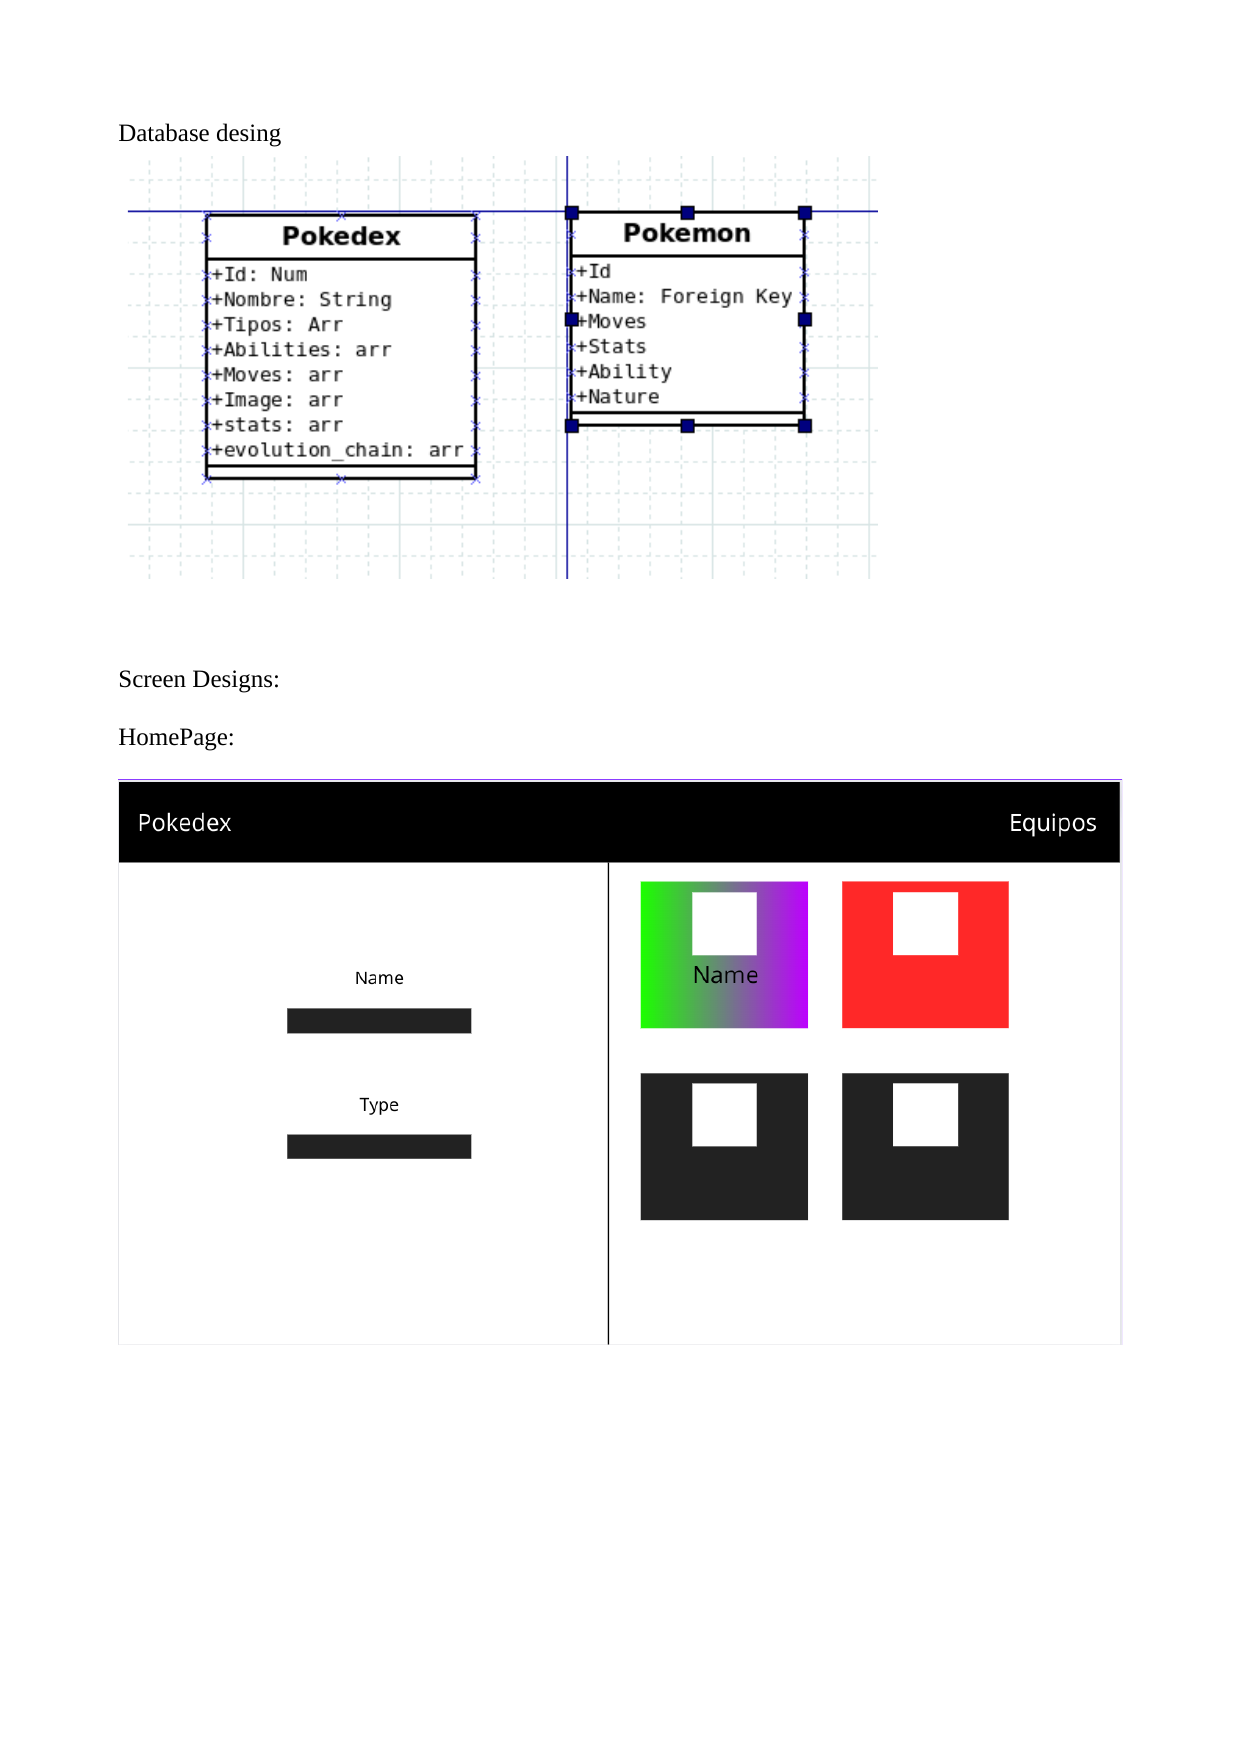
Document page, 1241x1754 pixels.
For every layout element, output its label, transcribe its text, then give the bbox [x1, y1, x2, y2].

picture [118, 779, 1123, 1345]
picture [127, 156, 878, 579]
text Database desing [118, 118, 1122, 147]
text HomePage: [118, 722, 1122, 751]
text Screen Designs: [118, 664, 1122, 693]
